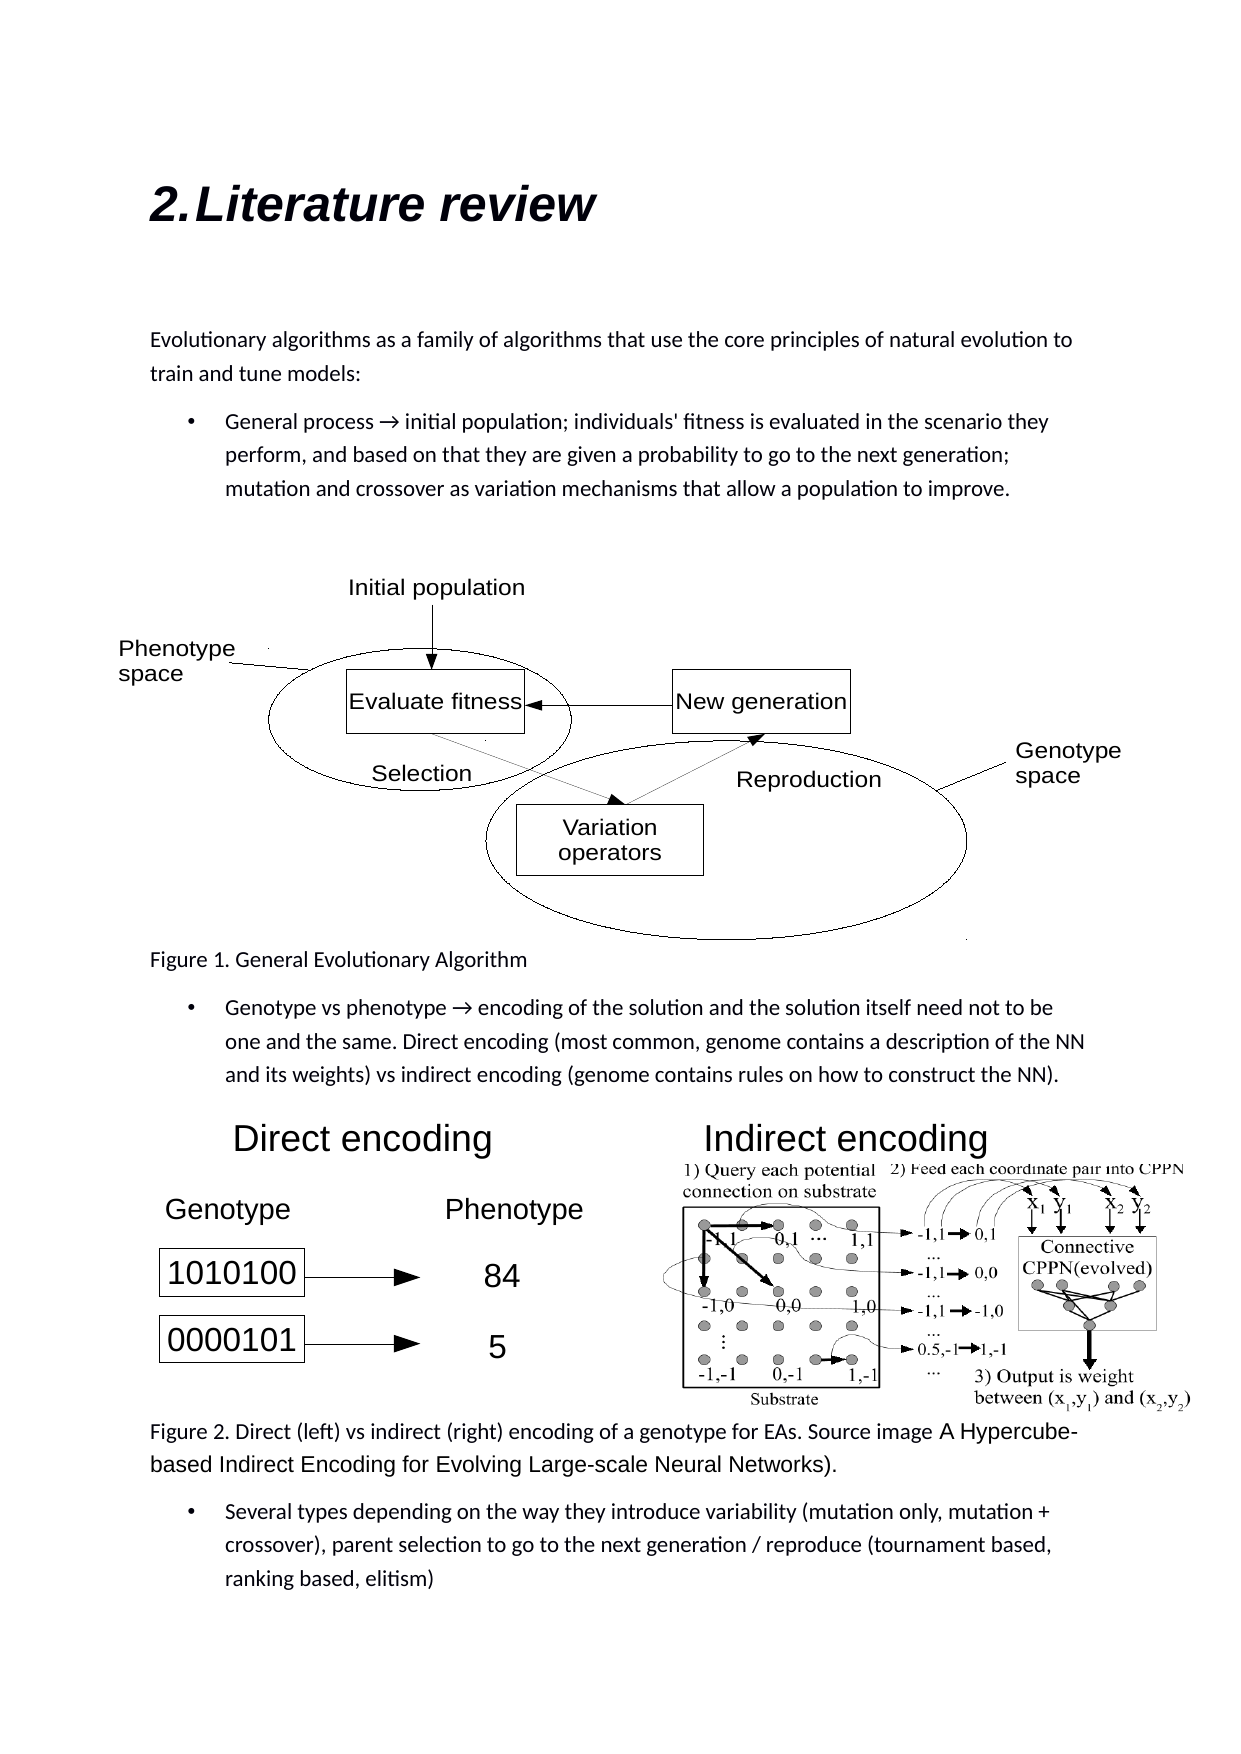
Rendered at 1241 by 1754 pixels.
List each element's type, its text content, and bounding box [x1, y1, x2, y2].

picture [661, 1164, 1193, 1412]
list Several types depending on the way they introduce variability (mutation only, mutation + crossover), parent selection to go to the next generation / reproduce (tournament based, ranking based, elitism) [187, 1497, 1090, 1592]
text Figure 1. General Evolutionary Algorithm [150, 570, 1090, 973]
list Genotype vs phenotype → encoding of the solution and the solution itself need not to be one and the same. Direct encoding (most common, genome contains a description of the NN and its weights) vs indirect encoding (genome contains rules on how to construct the NN). [187, 993, 1090, 1088]
subtitle Literature review [150, 175, 1090, 232]
text Figure 2. Direct (left) vs indirect (right) encoding of a genotype for EAs. Source image A Hypercube-based Indirect Encoding for Evolving Large-scale Neural Networks). [150, 1109, 1090, 1477]
list General process → initial population; individuals' fitness is evaluated in the scenario they perform, and based on that they are given a probability to go to the next generation; mutation and crossover as variation mechanisms that allow a population to improve. [187, 407, 1090, 502]
text Evolutionary algorithms as a family of algorithms that use the core principles of natural evolution to train and tune models: [150, 325, 1090, 387]
